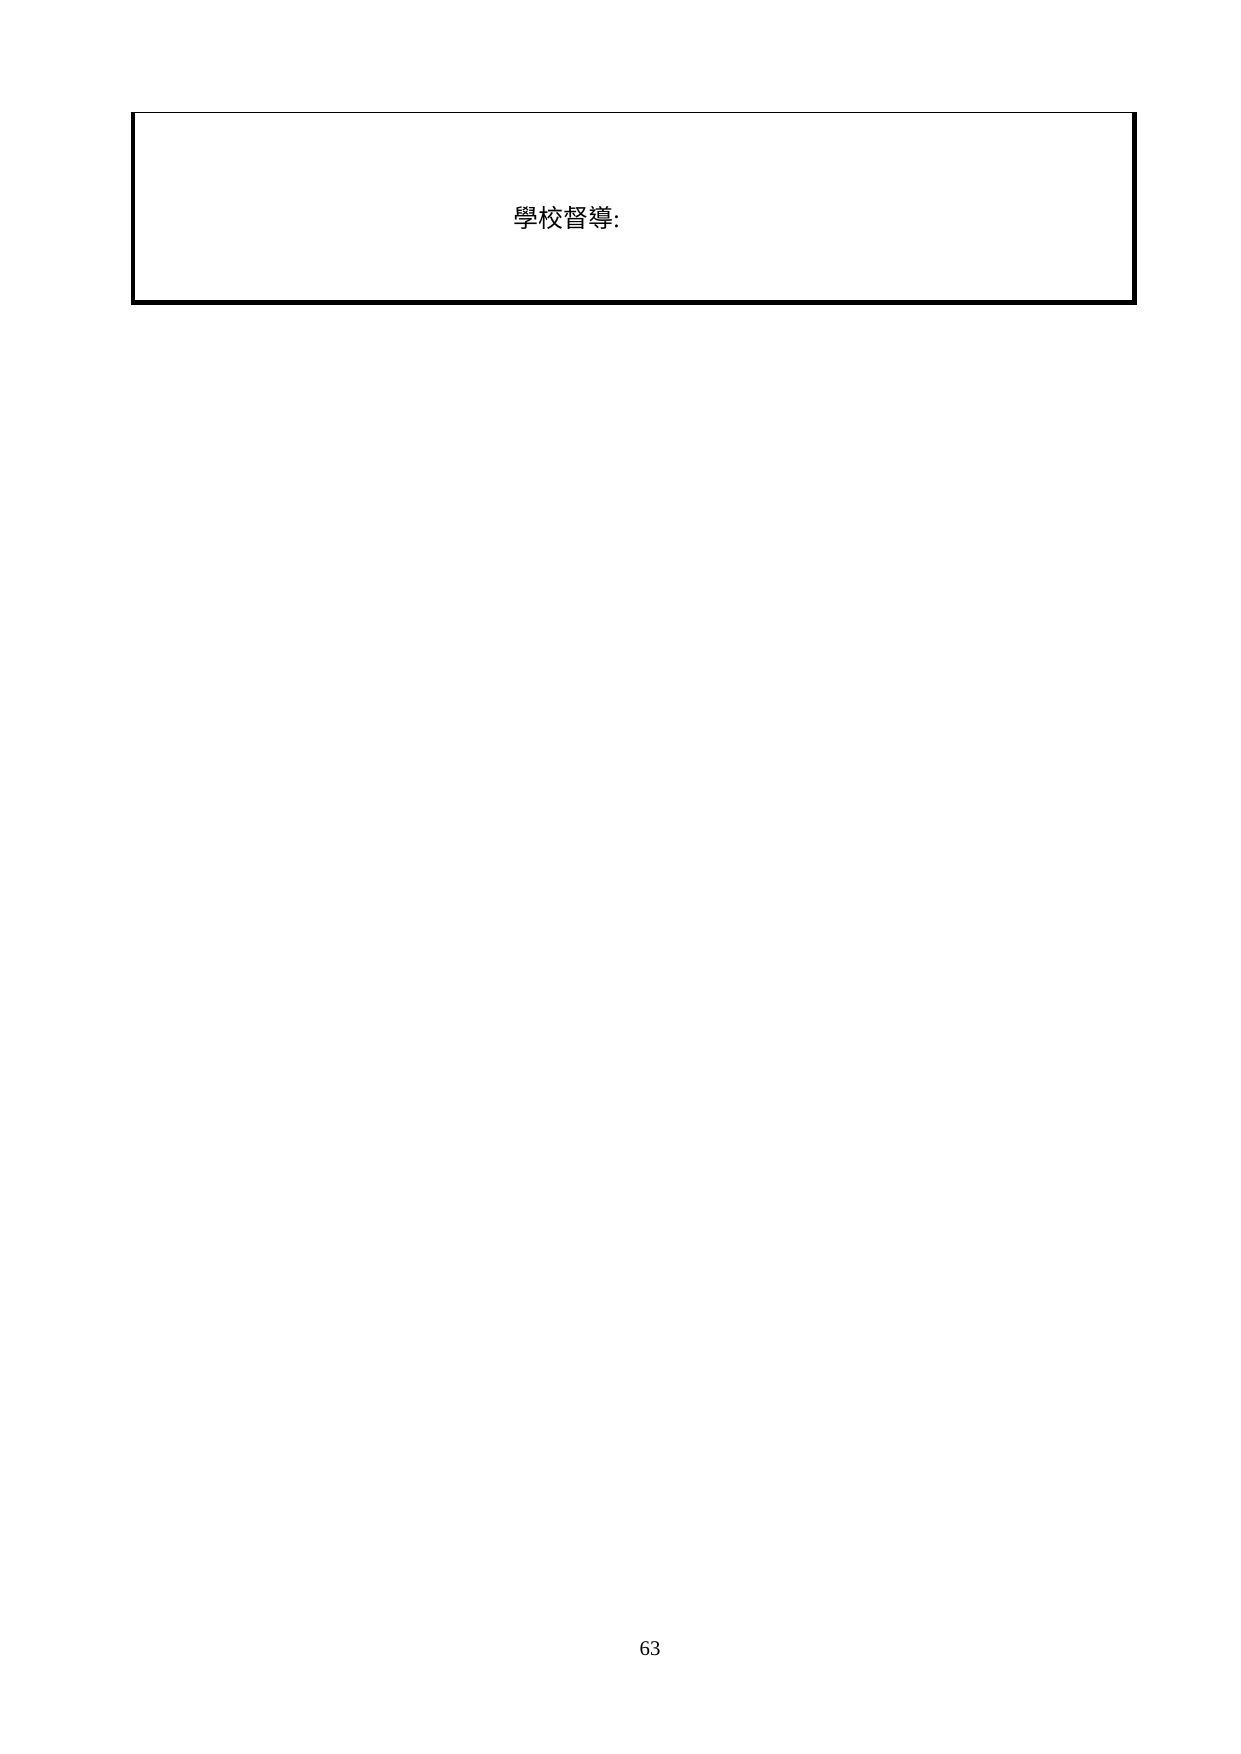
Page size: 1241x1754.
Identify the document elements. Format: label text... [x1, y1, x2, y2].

table_cell 學校督導: [135, 113, 1132, 300]
